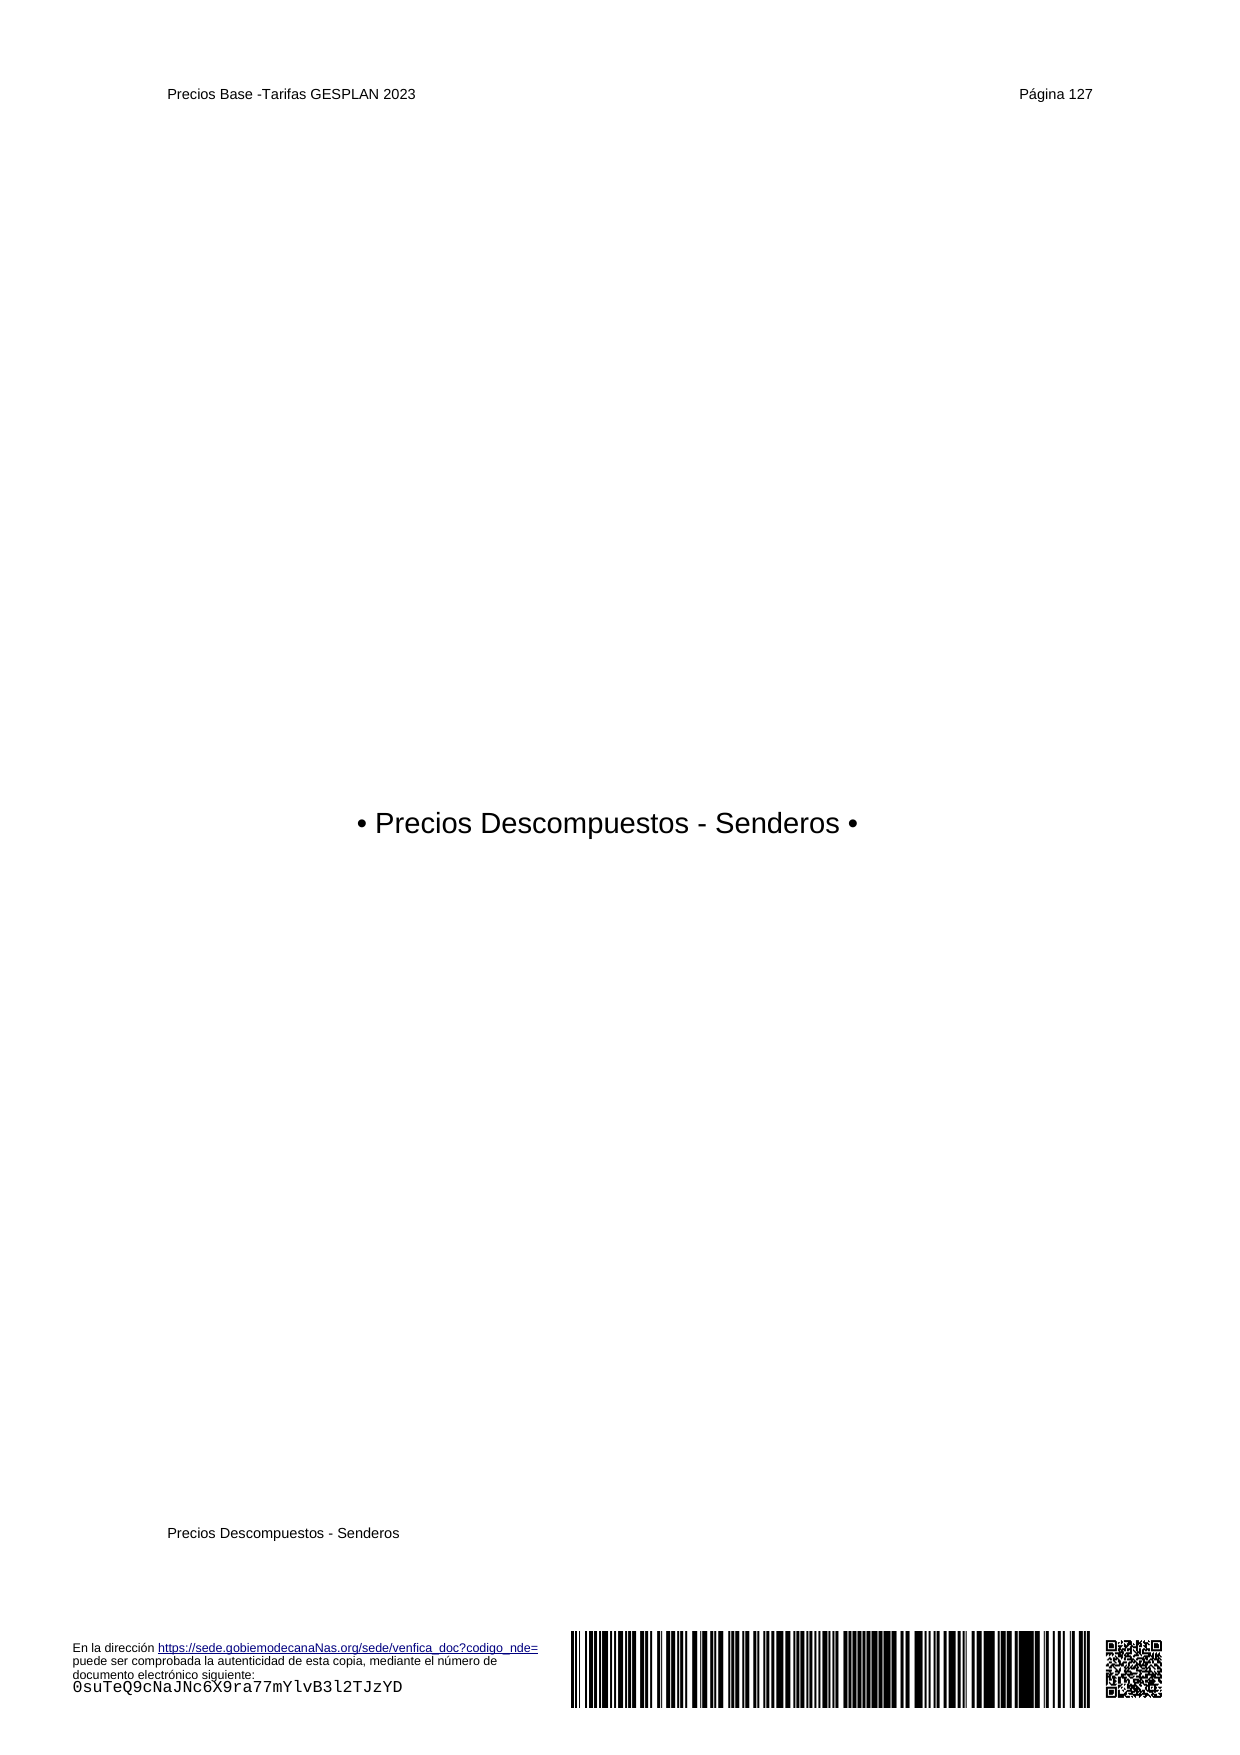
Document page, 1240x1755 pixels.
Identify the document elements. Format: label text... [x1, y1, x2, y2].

subtitle • Precios Descompuestos - Senderos • [357, 810, 909, 839]
text Precios Base -Tarifas GESPLAN 2023 [167, 88, 442, 102]
text En la dirección https://sede.gobiemodecanaNas.org/sede/venfica_doc?codigo_nde= puede ser comprobada la autenticidad de esta copia, mediante el número de documento electrónico siguiente: 0suTeQ9cNaJNc6X9ra77mYlvB3l2TJzYD [72, 1641, 542, 1695]
picture [571, 1631, 1168, 1708]
text Página 127 [1019, 88, 1102, 102]
text Precios Descompuestos - Senderos [167, 1526, 419, 1541]
